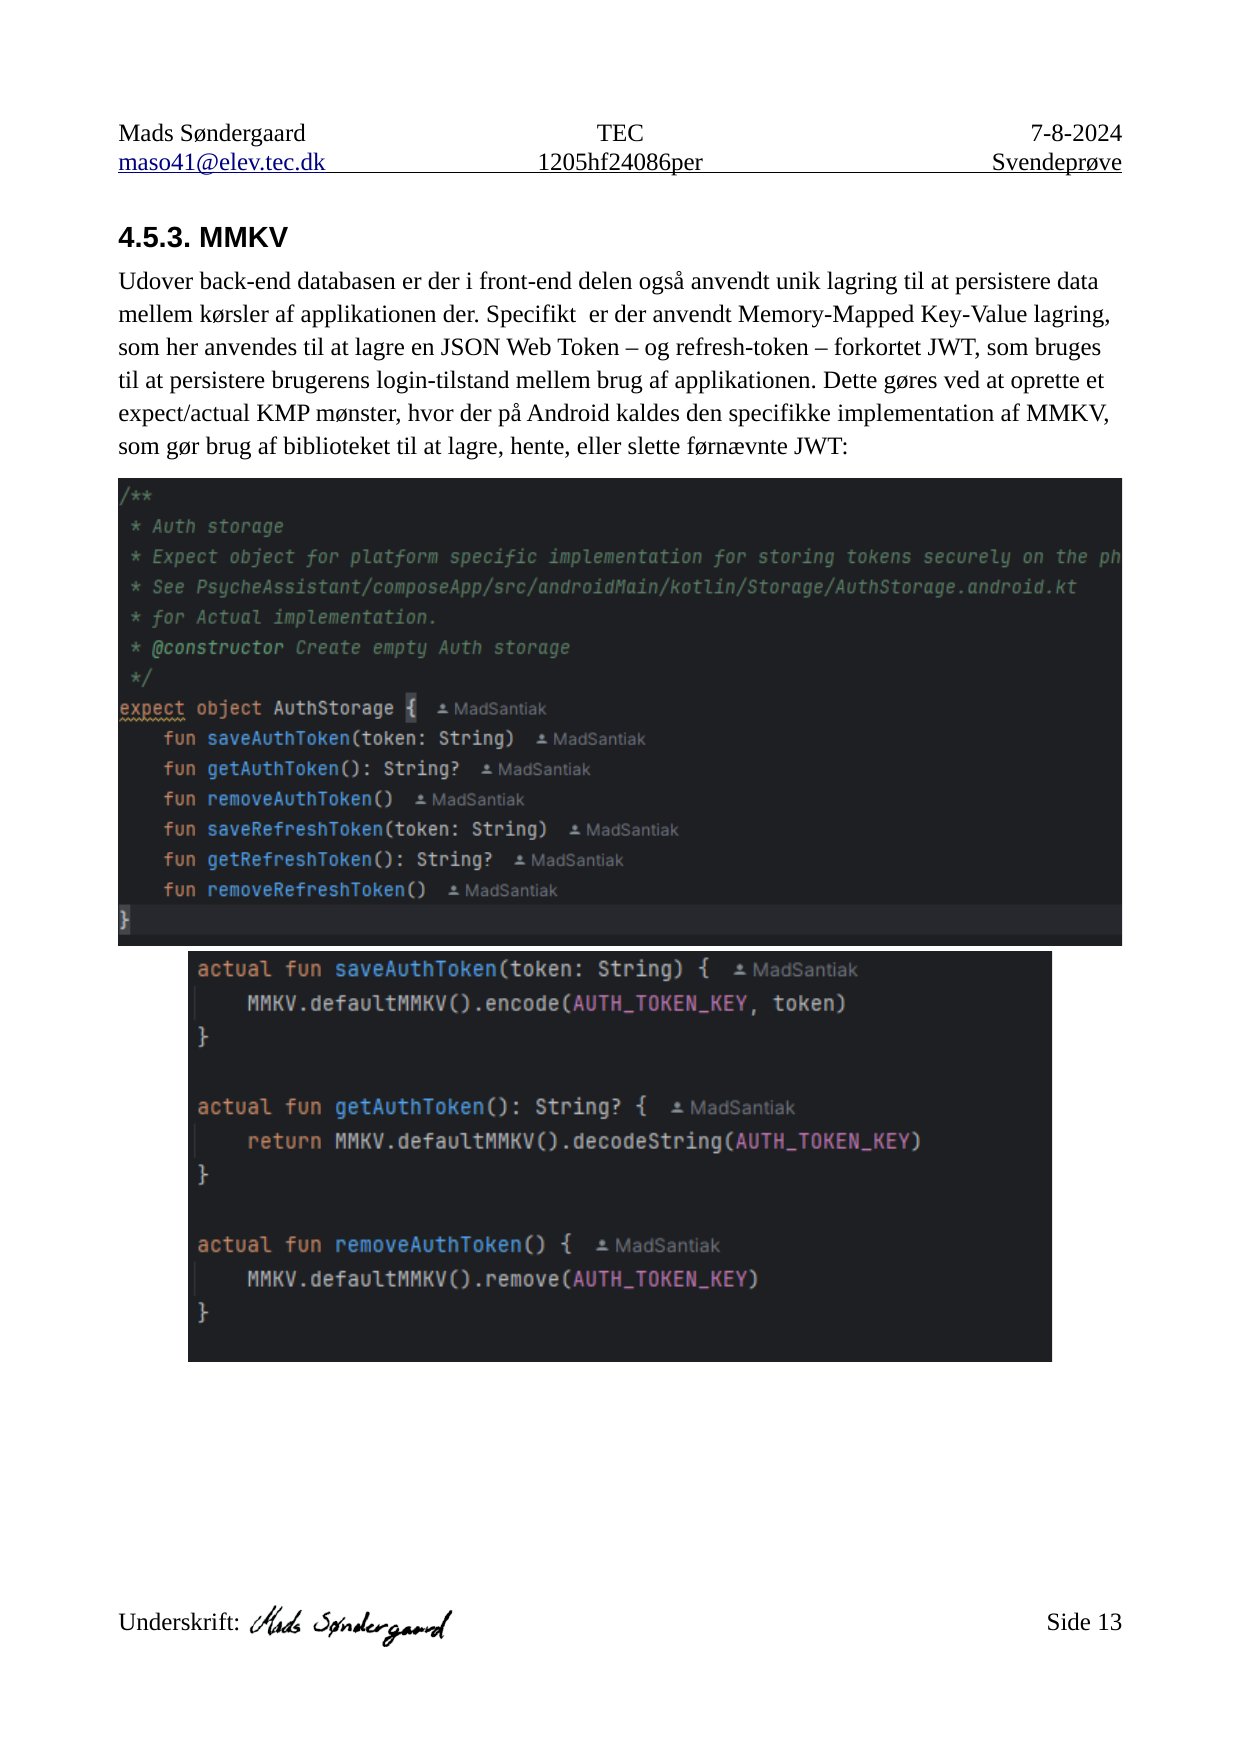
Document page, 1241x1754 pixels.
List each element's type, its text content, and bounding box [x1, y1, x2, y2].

picture [244, 1600, 458, 1647]
picture [188, 951, 1053, 1362]
subtitle 4.5.3. MMKV [118, 220, 1122, 253]
picture [118, 478, 1123, 946]
text Udover back-end databasen er der i front-end delen også anvendt unik lagring til at persistere data mellem kørsler af applikationen der. Specifikt er der anvendt Memory-Mapped Key-Value lagring, som her anvendes til at lagre en JSON Web Token – og refresh-token – forkortet JWT, som bruges til at persistere brugerens login-tilstand mellem brug af applikationen. Dette gøres ved at oprette et expect/actual KMP mønster, hvor der på Android kaldes den specifikke implementation af MMKV, som gør brug af biblioteket til at lagre, hente, eller slette førnævnte JWT: [118, 266, 1122, 459]
